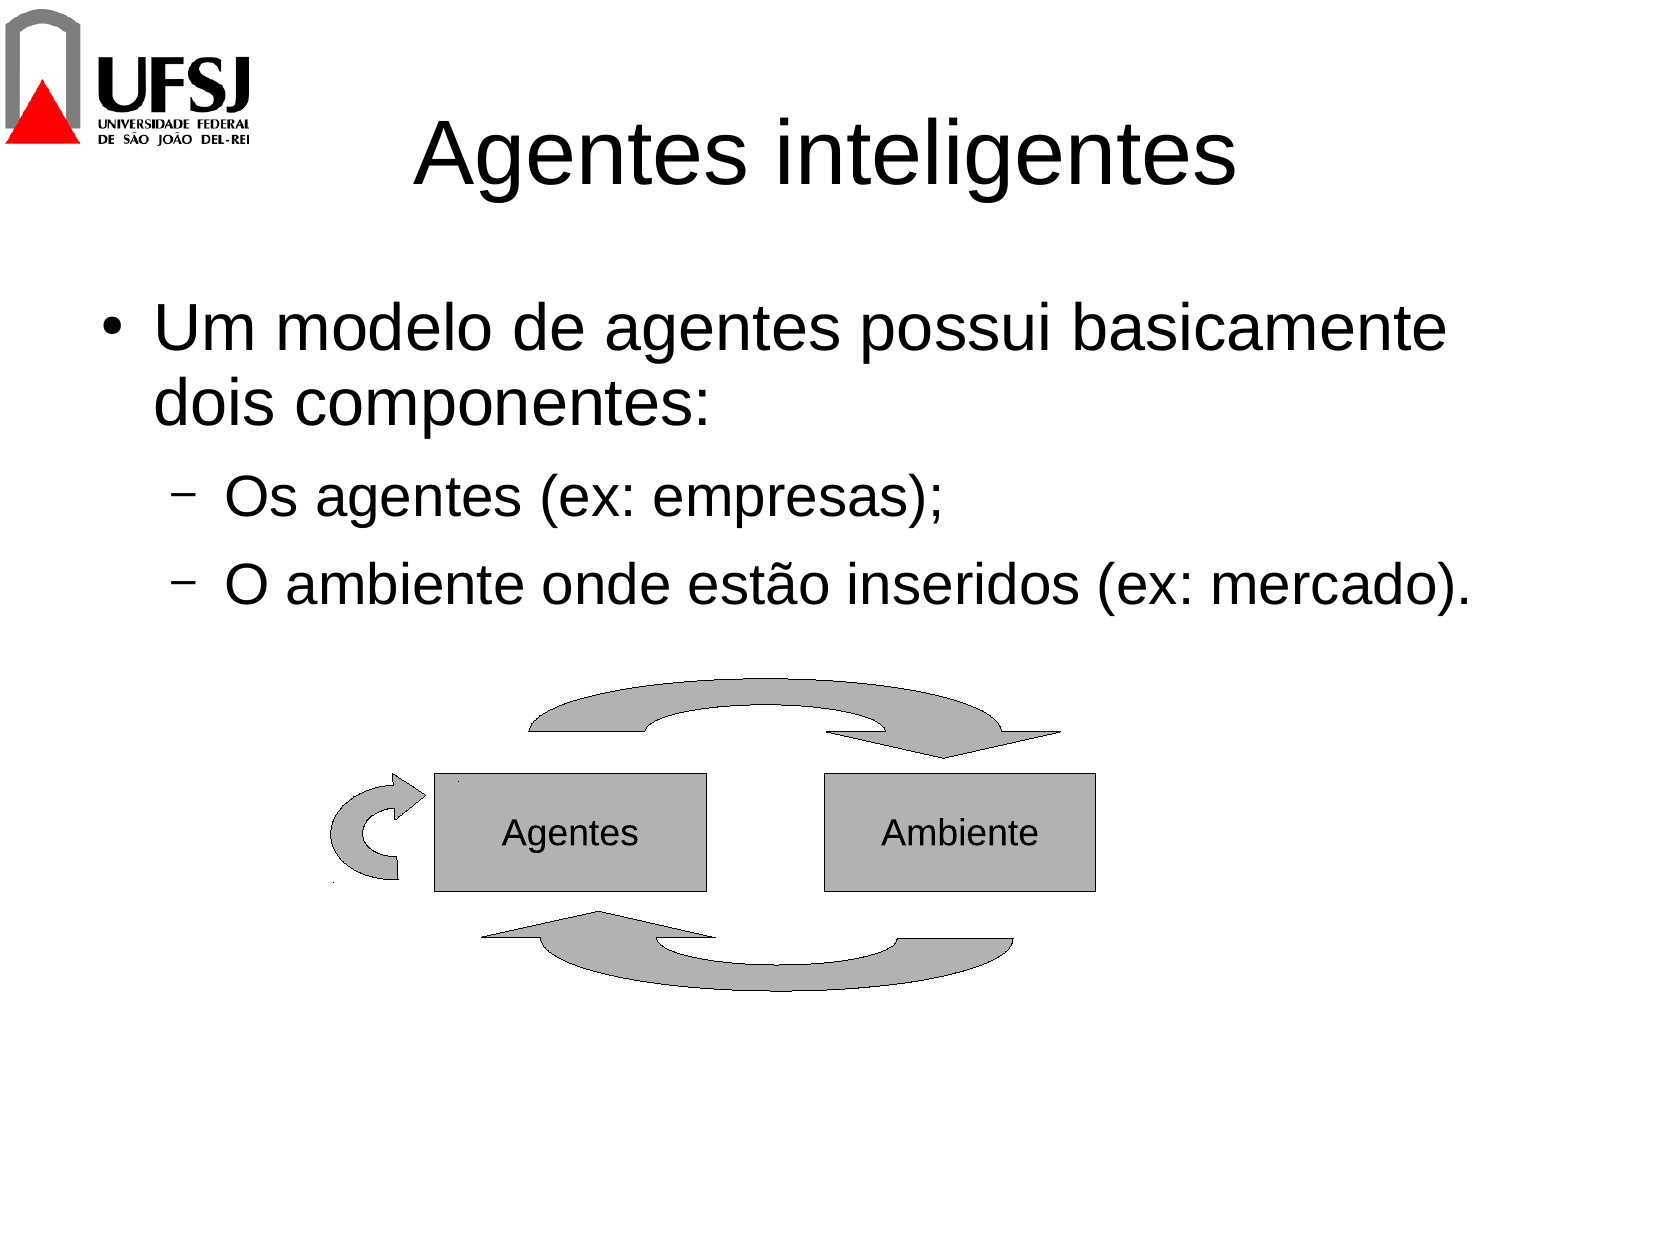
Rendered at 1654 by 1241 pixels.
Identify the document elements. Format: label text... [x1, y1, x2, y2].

text_box [481, 911, 1014, 992]
text_box [434, 773, 707, 892]
list Um modelo de agentes possui basicamente dois componentes: Os agentes (ex: empresas); O ambiente onde estão inseridos (ex: mercado). [82, 290, 1571, 1010]
text_box [528, 678, 1061, 759]
title Agentes inteligentes [82, 49, 1571, 257]
picture [5, 9, 249, 146]
text_box [824, 773, 1096, 892]
text_box [330, 773, 426, 880]
